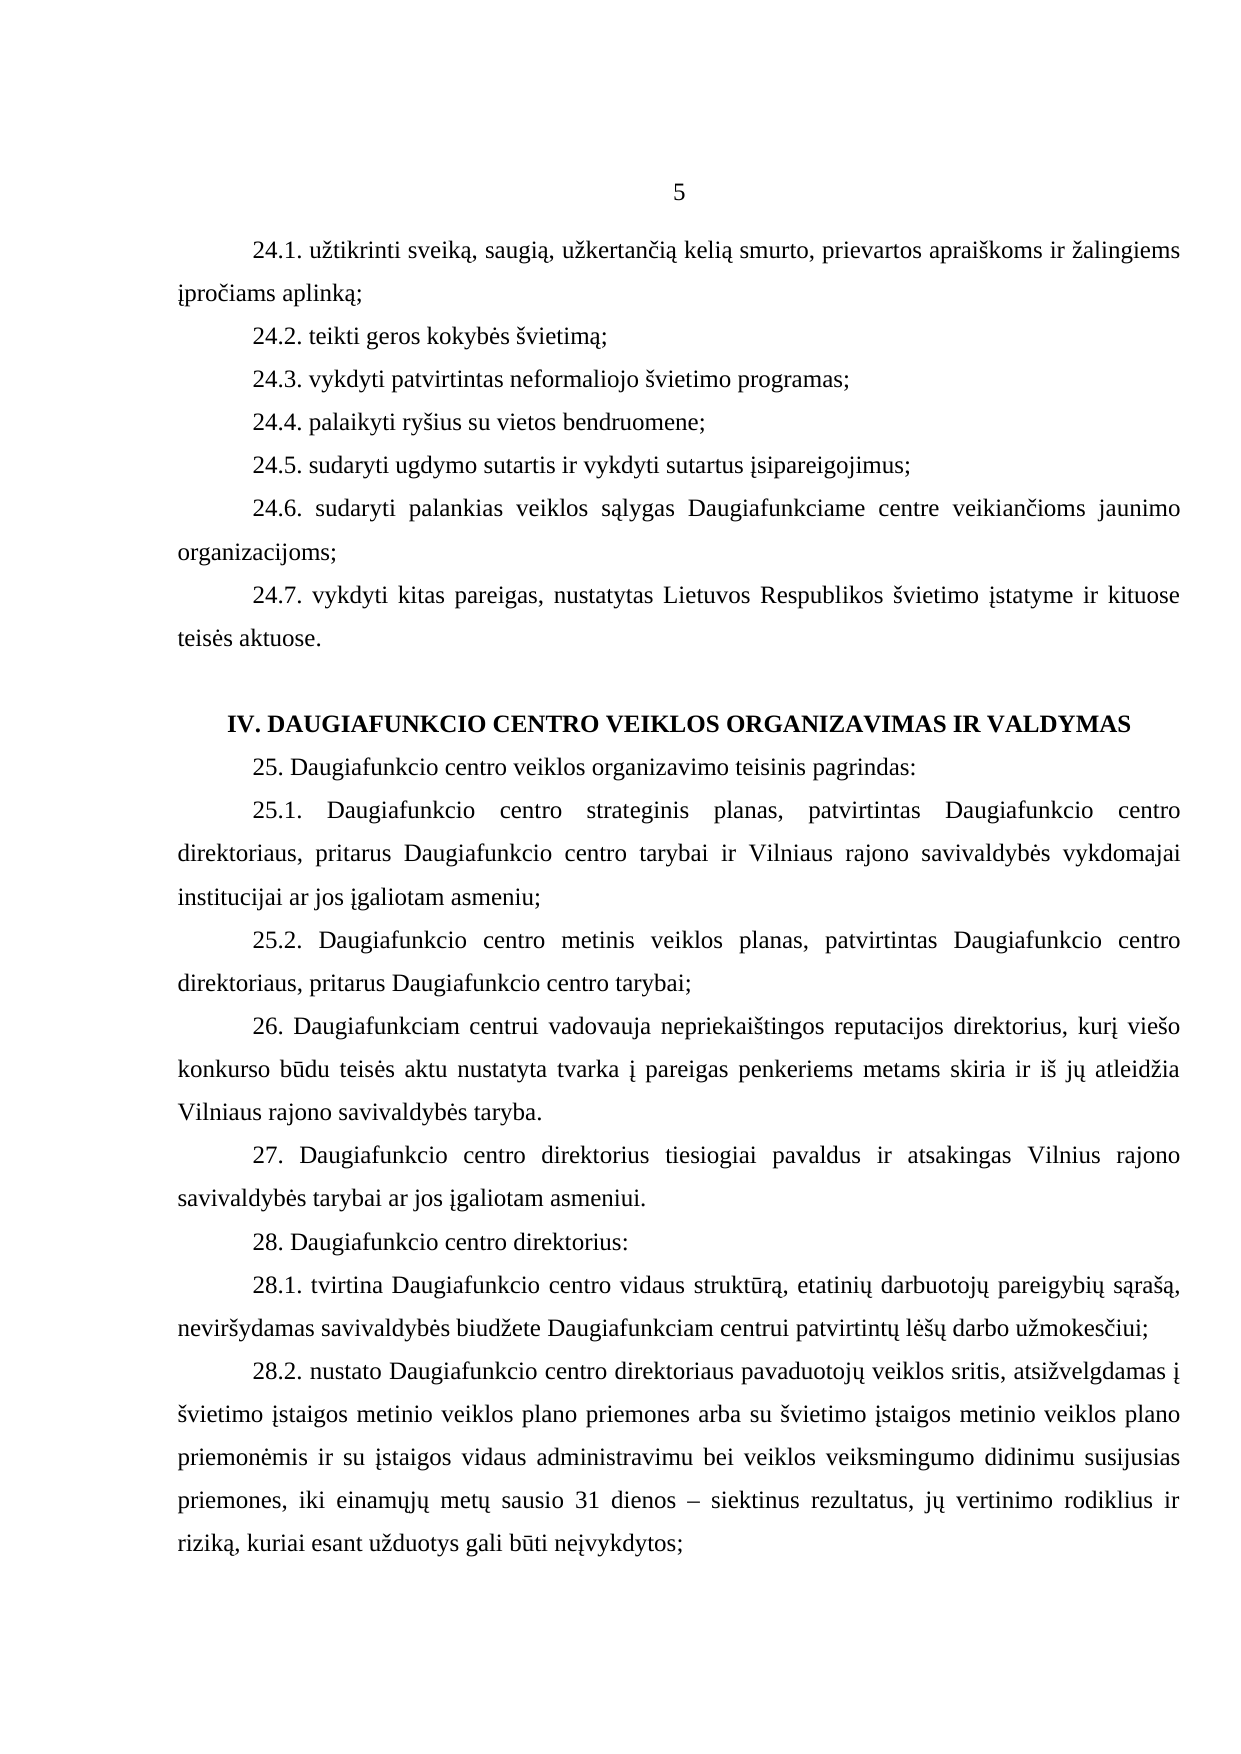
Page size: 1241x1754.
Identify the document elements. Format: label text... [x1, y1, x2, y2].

text 28.2. nustato Daugiafunkcio centro direktoriaus pavaduotojų veiklos sritis, atsižvelgdamas į švietimo įstaigos metinio veiklos plano priemones arba su švietimo įstaigos metinio veiklos plano priemonėmis ir su įstaigos vidaus administravimu bei veiklos veiksmingumo didinimu susijusias priemones, iki einamųjų metų sausio 31 dienos – siektinus rezultatus, jų vertinimo rodiklius ir riziką, kuriai esant užduotys gali būti neįvykdytos; [177, 1356, 1181, 1557]
text 24.7. vykdyti kitas pareigas, nustatytas Lietuvos Respublikos švietimo įstatyme ir kituose teisės aktuose. [177, 580, 1181, 652]
text 24.1. užtikrinti sveiką, saugią, užkertančią kelią smurto, prievartos apraiškoms ir žalingiems įpročiams aplinką; [177, 235, 1181, 307]
text 25. Daugiafunkcio centro veiklos organizavimo teisinis pagrindas: [177, 752, 1181, 781]
text 26. Daugiafunkciam centrui vadovauja nepriekaištingos reputacijos direktorius, kurį viešo konkurso būdu teisės aktu nustatyta tvarka į pareigas penkeriems metams skiria ir iš jų atleidžia Vilniaus rajono savivaldybės taryba. [177, 1011, 1181, 1126]
text 24.5. sudaryti ugdymo sutartis ir vykdyti sutartus įsipareigojimus; [177, 450, 1181, 479]
text IV. DAUGIAFUNKCIO CENTRO VEIKLOS ORGANIZAVIMAS IR VALDYMAS [177, 709, 1181, 738]
text 24.4. palaikyti ryšius su vietos bendruomene; [177, 407, 1181, 436]
text 25.2. Daugiafunkcio centro metinis veiklos planas, patvirtintas Daugiafunkcio centro direktoriaus, pritarus Daugiafunkcio centro tarybai; [177, 925, 1181, 997]
text 28. Daugiafunkcio centro direktorius: [177, 1227, 1181, 1255]
text 25.1. Daugiafunkcio centro strateginis planas, patvirtintas Daugiafunkcio centro direktoriaus, pritarus Daugiafunkcio centro tarybai ir Vilniaus rajono savivaldybės vykdomajai institucijai ar jos įgaliotam asmeniu; [177, 795, 1181, 910]
text 24.2. teikti geros kokybės švietimą; [177, 321, 1181, 350]
text 24.3. vykdyti patvirtintas neformaliojo švietimo programas; [177, 364, 1181, 393]
text 27. Daugiafunkcio centro direktorius tiesiogiai pavaldus ir atsakingas Vilnius rajono savivaldybės tarybai ar jos įgaliotam asmeniui. [177, 1140, 1181, 1212]
text 24.6. sudaryti palankias veiklos sąlygas Daugiafunkciame centre veikiančioms jaunimo organizacijoms; [177, 493, 1181, 565]
text 28.1. tvirtina Daugiafunkcio centro vidaus struktūrą, etatinių darbuotojų pareigybių sąrašą, neviršydamas savivaldybės biudžete Daugiafunkciam centrui patvirtintų lėšų darbo užmokesčiui; [177, 1270, 1181, 1342]
